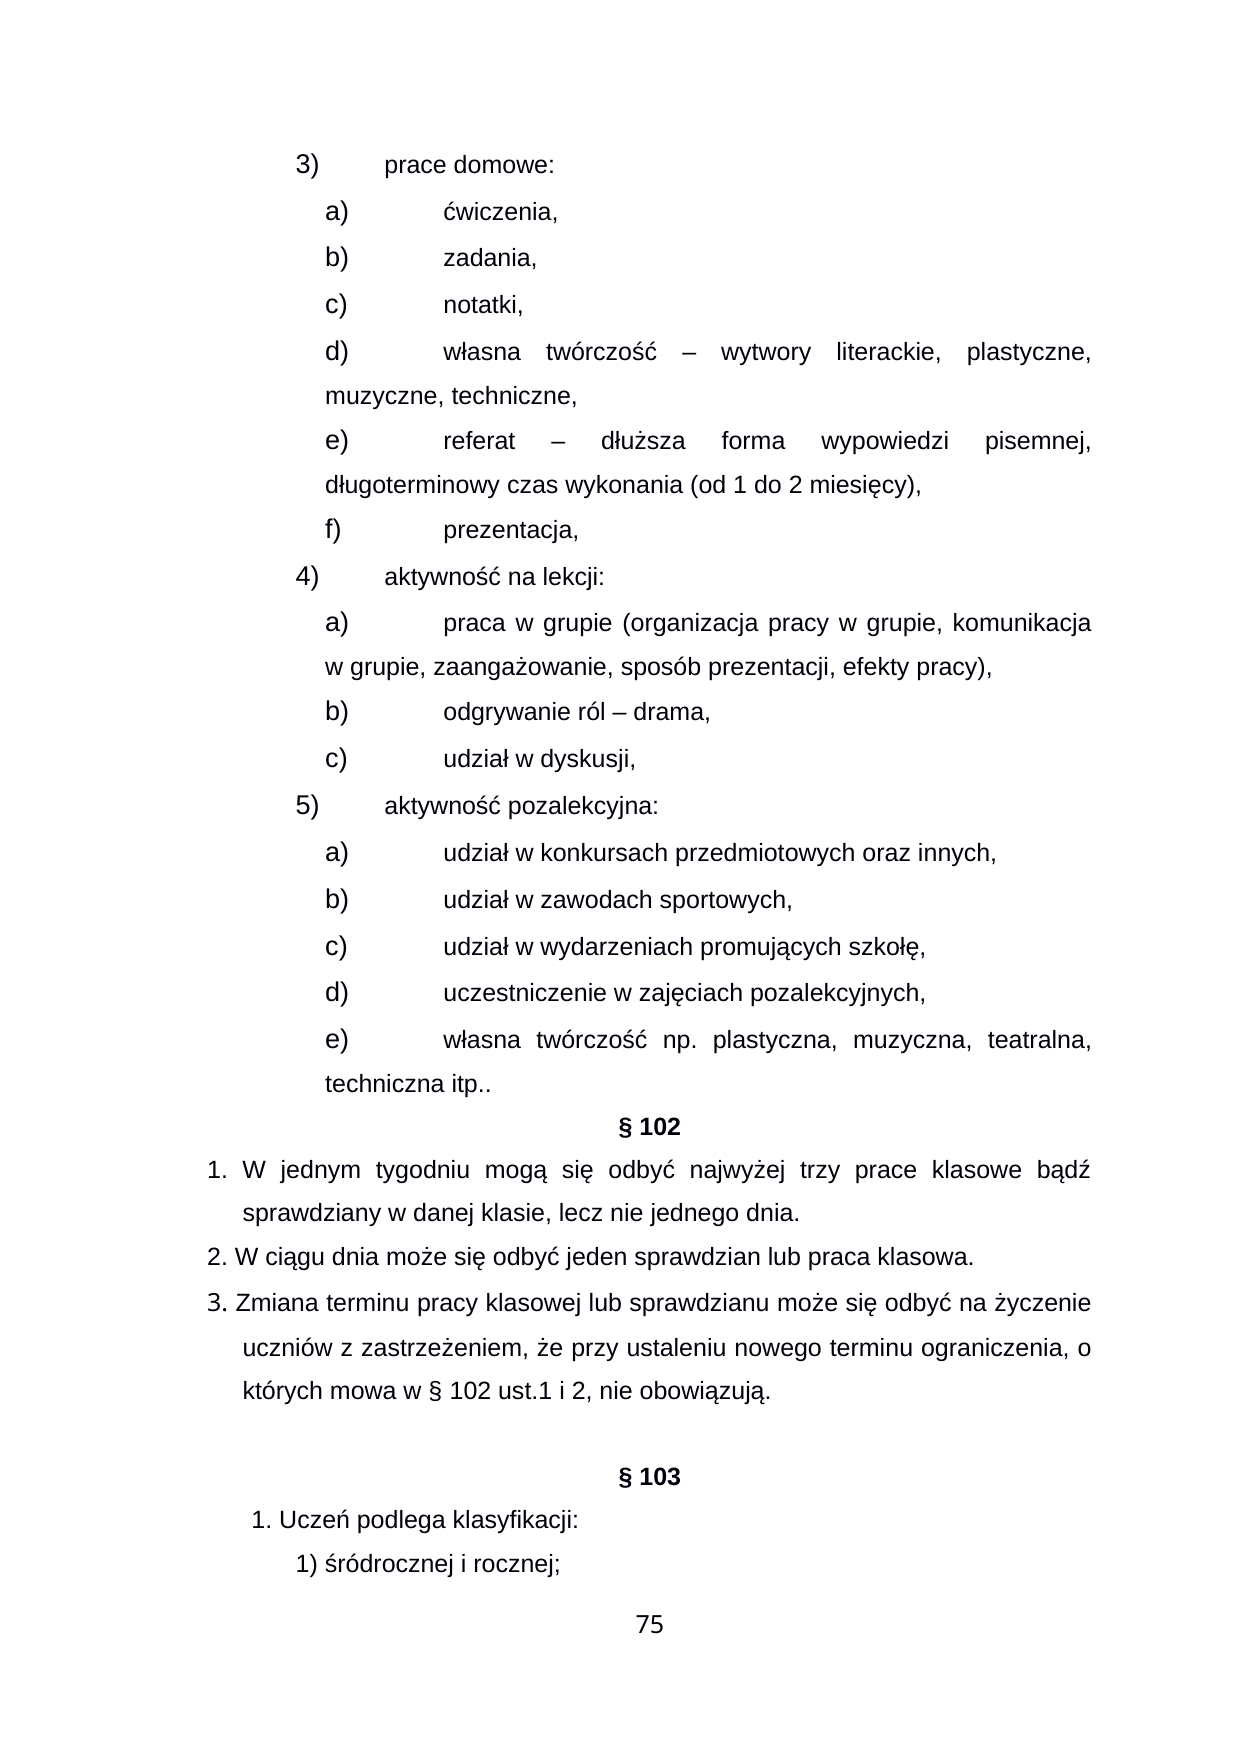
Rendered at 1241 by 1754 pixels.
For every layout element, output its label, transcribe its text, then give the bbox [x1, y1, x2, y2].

list udział w zawodach sportowych, [325, 883, 1092, 914]
list własna twórczość np. plastyczna, muzyczna, teatralna, techniczna itp.. [325, 1023, 1092, 1098]
list notatki, [325, 288, 1092, 319]
list własna twórczość – wytwory literackie, plastyczne, muzyczne, techniczne, [325, 335, 1092, 409]
list odgrywanie ról – drama, [325, 695, 1092, 726]
list ćwiczenia, [325, 194, 1092, 226]
list aktywność pozalekcyjna: [295, 789, 1092, 820]
list praca w grupie (organizacja pracy w grupie, komunikacja w grupie, zaangażowanie, sposób prezentacji, efekty pracy), [325, 606, 1092, 681]
text § 103 [207, 1462, 1092, 1491]
list udział w wydarzeniach promujących szkołę, [325, 929, 1092, 961]
list udział w dyskusji, [325, 742, 1092, 773]
list śródrocznej i rocznej; [295, 1549, 1092, 1577]
list aktywność na lekcji: [295, 559, 1092, 591]
list Uczeń podlega klasyfikacji: [251, 1506, 1092, 1534]
list prezentacja, [325, 513, 1092, 544]
list udział w konkursach przedmiotowych oraz innych, [325, 836, 1092, 867]
list zadania, [325, 241, 1092, 273]
list Zmiana terminu pracy klasowej lub sprawdzianu może się odbyć na życzenie uczniów z zastrzeżeniem, że przy ustaleniu nowego terminu ograniczenia, o których mowa w § 102 ust.1 i 2, nie obowiązują. [207, 1284, 1092, 1405]
list W ciągu dnia może się odbyć jeden sprawdzian lub praca klasowa. [207, 1241, 1092, 1270]
list referat – dłuższa forma wypowiedzi pisemnej, długoterminowy czas wykonania (od 1 do 2 miesięcy), [325, 424, 1092, 498]
list W jednym tygodniu mogą się odbyć najwyżej trzy prace klasowe bądź sprawdziany w danej klasie, lecz nie jednego dnia. [207, 1155, 1092, 1227]
list prace domowe: [295, 148, 1092, 179]
text § 102 [207, 1112, 1092, 1141]
list uczestniczenie w zajęciach pozalekcyjnych, [325, 976, 1092, 1008]
